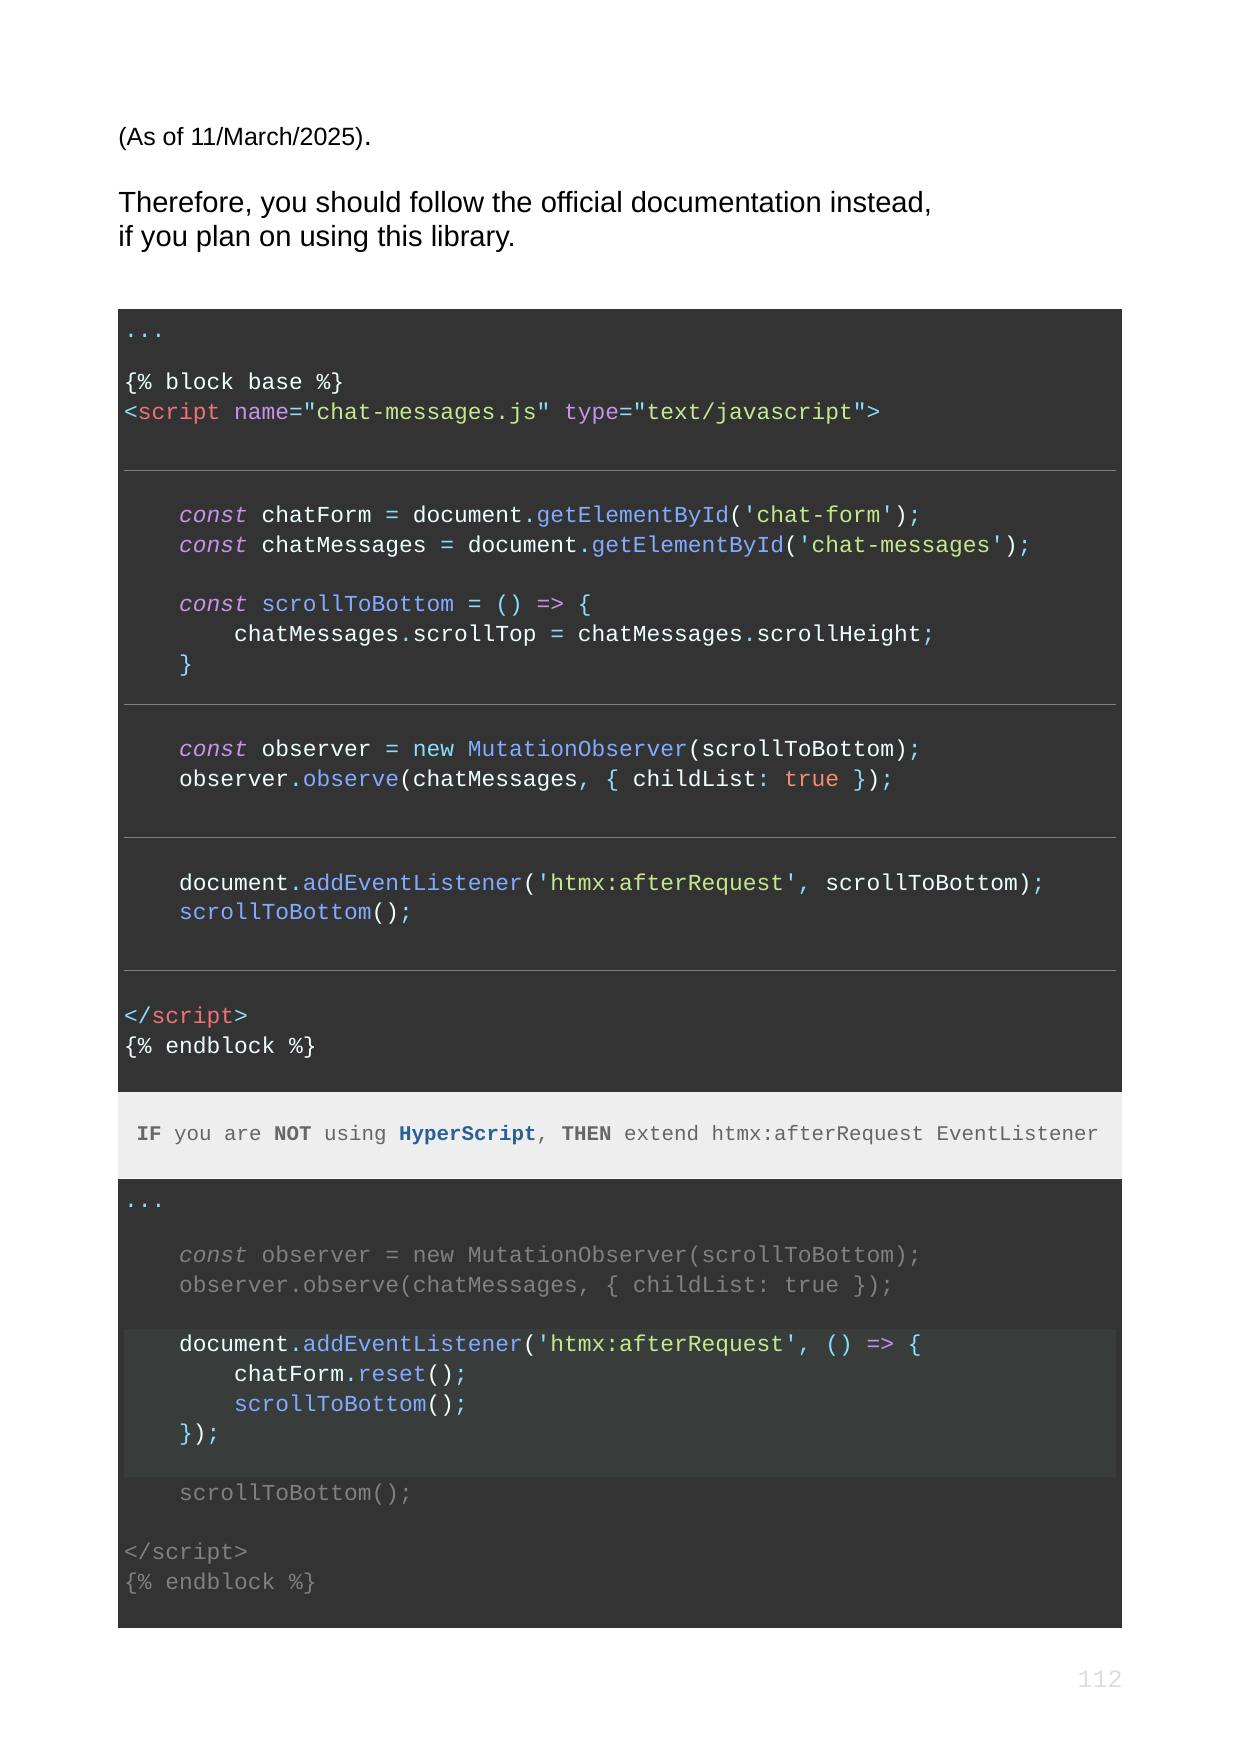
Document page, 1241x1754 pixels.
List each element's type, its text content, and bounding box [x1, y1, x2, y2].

table_header ... {% block base %} <script name="chat-messages.js" type="text/javascript"> const chatForm = document.getElementById('chat-form'); const chatMessages = document.getElementById('chat-messages'); const scrollToBottom = () => { chatMessages.scrollTop = chatMessages.scrollHeight; } const observer = new MutationObserver(scrollToBottom); observer.observe(chatMessages, { childList: true }); document.addEventListener('htmx:afterRequest', scrollToBottom); scrollToBottom(); </script> {% endblock %} [118, 309, 1122, 1092]
text Therefore, you should follow the official documentation instead, [118, 185, 1122, 219]
text if you plan on using this library. [118, 219, 1122, 252]
text (As of 11/March/2025). [118, 118, 1122, 152]
table_cell ... const observer = new MutationObserver(scrollToBottom); observer.observe(chatMessages, { childList: true }); document.addEventListener('htmx:afterRequest', () => { chatForm.reset(); scrollToBottom(); }); scrollToBottom(); </script> {% endblock %} [118, 1179, 1122, 1628]
table_cell IF you are NOT using HyperScript, THEN extend htmx:afterRequest EventListener [118, 1092, 1122, 1178]
